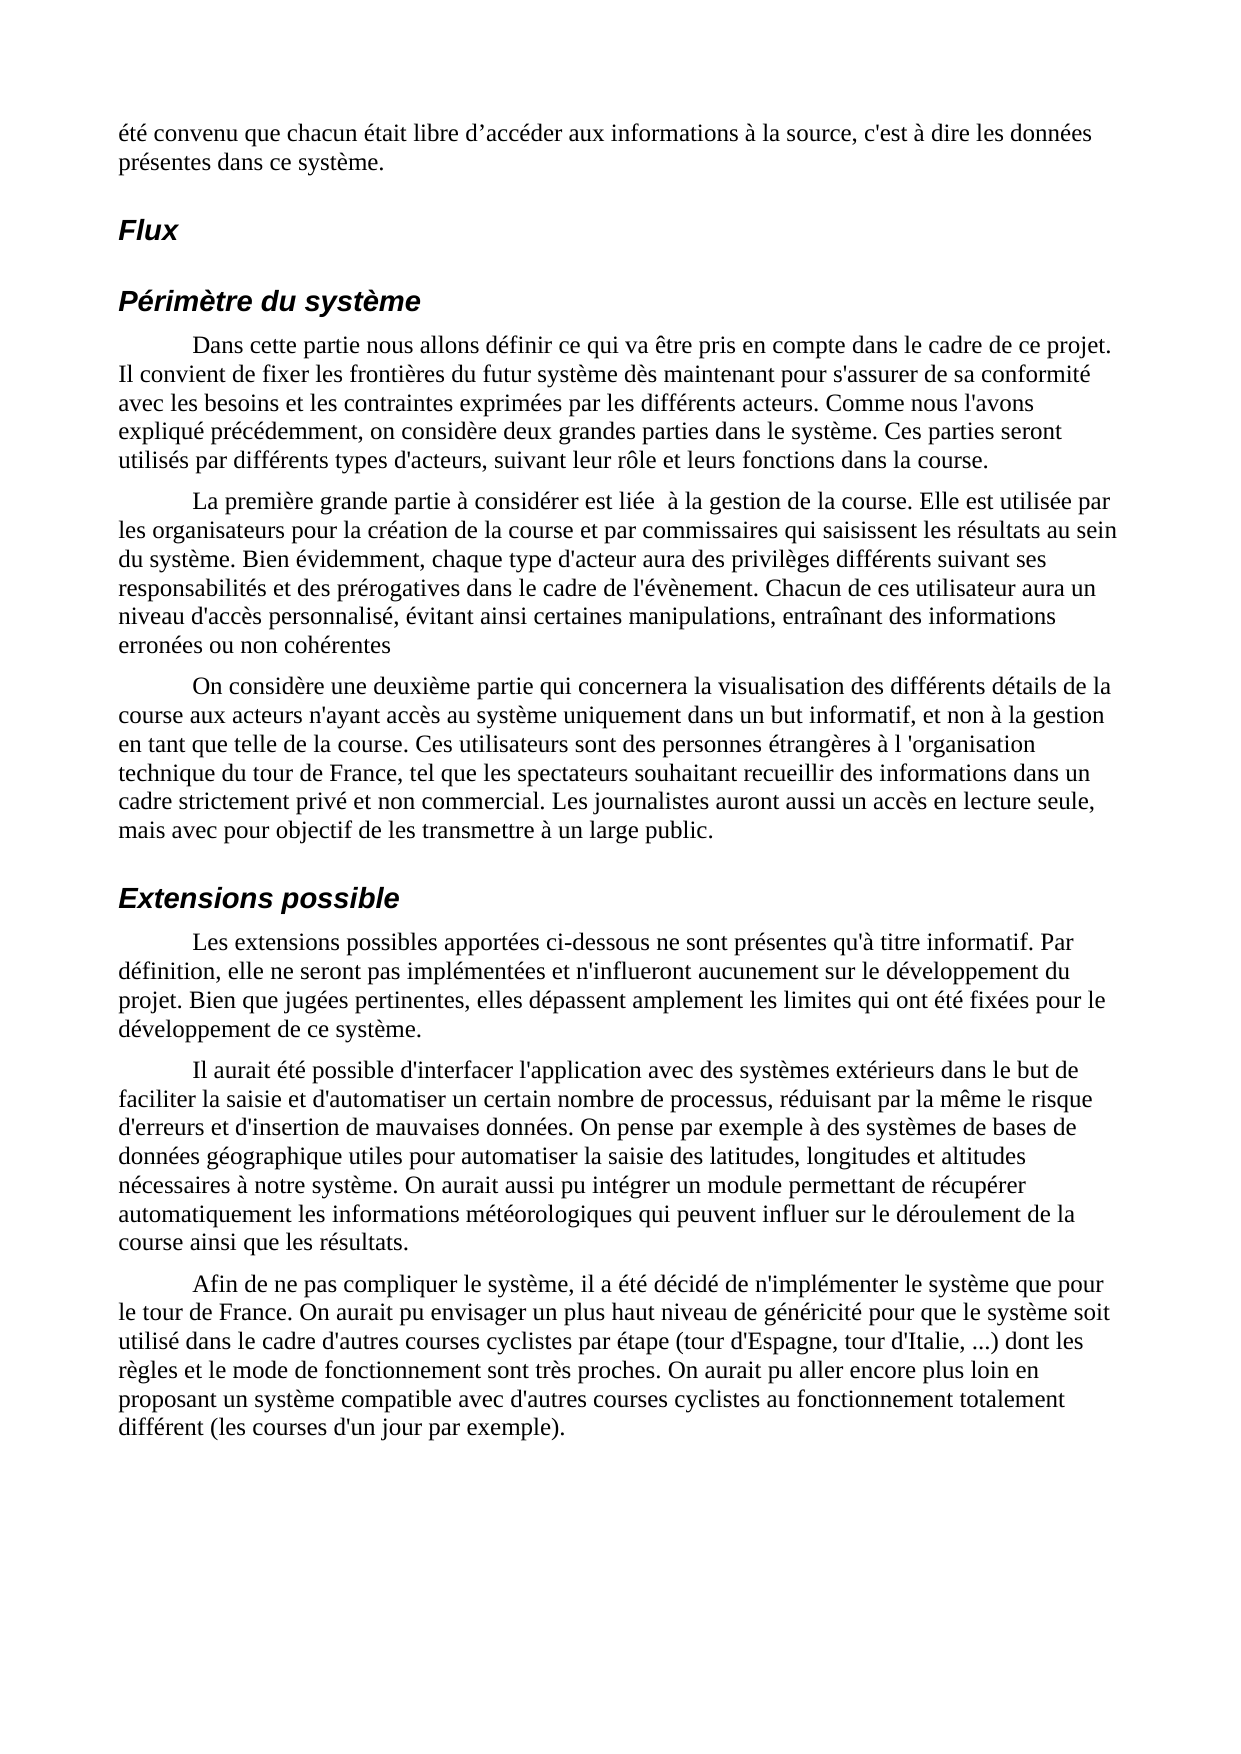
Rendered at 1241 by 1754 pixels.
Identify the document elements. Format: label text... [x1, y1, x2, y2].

text On considère une deuxième partie qui concernera la visualisation des différents détails de la course aux acteurs n'ayant accès au système uniquement dans un but informatif, et non à la gestion en tant que telle de la course. Ces utilisateurs sont des personnes étrangères à l 'organisation technique du tour de France, tel que les spectateurs souhaitant recueillir des informations dans un cadre strictement privé et non commercial. Les journalistes auront aussi un accès en lecture seule, mais avec pour objectif de les transmettre à un large public. [118, 671, 1122, 844]
text Dans cette partie nous allons définir ce qui va être pris en compte dans le cadre de ce projet. Il convient de fixer les frontières du futur système dès maintenant pour s'assurer de sa conformité avec les besoins et les contraintes exprimées par les différents acteurs. Comme nous l'avons expliqué précédemment, on considère deux grandes parties dans le système. Ces parties seront utilisés par différents types d'acteurs, suivant leur rôle et leurs fonctions dans la course. [118, 330, 1122, 474]
subtitle Périmètre du système [118, 284, 1122, 318]
subtitle Flux [118, 213, 1122, 247]
text Afin de ne pas compliquer le système, il a été décidé de n'implémenter le système que pour le tour de France. On aurait pu envisager un plus haut niveau de généricité pour que le système soit utilisé dans le cadre d'autres courses cyclistes par étape (tour d'Espagne, tour d'Italie, ...) dont les règles et le mode de fonctionnement sont très proches. On aurait pu aller encore plus loin en proposant un système compatible avec d'autres courses cyclistes au fonctionnement totalement différent (les courses d'un jour par exemple). [118, 1269, 1122, 1441]
text Il aurait été possible d'interfacer l'application avec des systèmes extérieurs dans le but de faciliter la saisie et d'automatiser un certain nombre de processus, réduisant par la même le risque d'erreurs et d'insertion de mauvaises données. On pense par exemple à des systèmes de bases de données géographique utiles pour automatiser la saisie des latitudes, longitudes et altitudes nécessaires à notre système. On aurait aussi pu intégrer un module permettant de récupérer automatiquement les informations météorologiques qui peuvent influer sur le déroulement de la course ainsi que les résultats. [118, 1055, 1122, 1256]
text été convenu que chacun était libre d’accéder aux informations à la source, c'est à dire les données présentes dans ce système. [118, 118, 1122, 176]
subtitle Extensions possible [118, 881, 1122, 915]
text Les extensions possibles apportées ci-dessous ne sont présentes qu'à titre informatif. Par définition, elle ne seront pas implémentées et n'influeront aucunement sur le développement du projet. Bien que jugées pertinentes, elles dépassent amplement les limites qui ont été fixées pour le développement de ce système. [118, 927, 1122, 1042]
text La première grande partie à considérer est liée à la gestion de la course. Elle est utilisée par les organisateurs pour la création de la course et par commissaires qui saisissent les résultats au sein du système. Bien évidemment, chaque type d'acteur aura des privilèges différents suivant ses responsabilités et des prérogatives dans le cadre de l'évènement. Chacun de ces utilisateur aura un niveau d'accès personnalisé, évitant ainsi certaines manipulations, entraînant des informations erronées ou non cohérentes [118, 486, 1122, 659]
